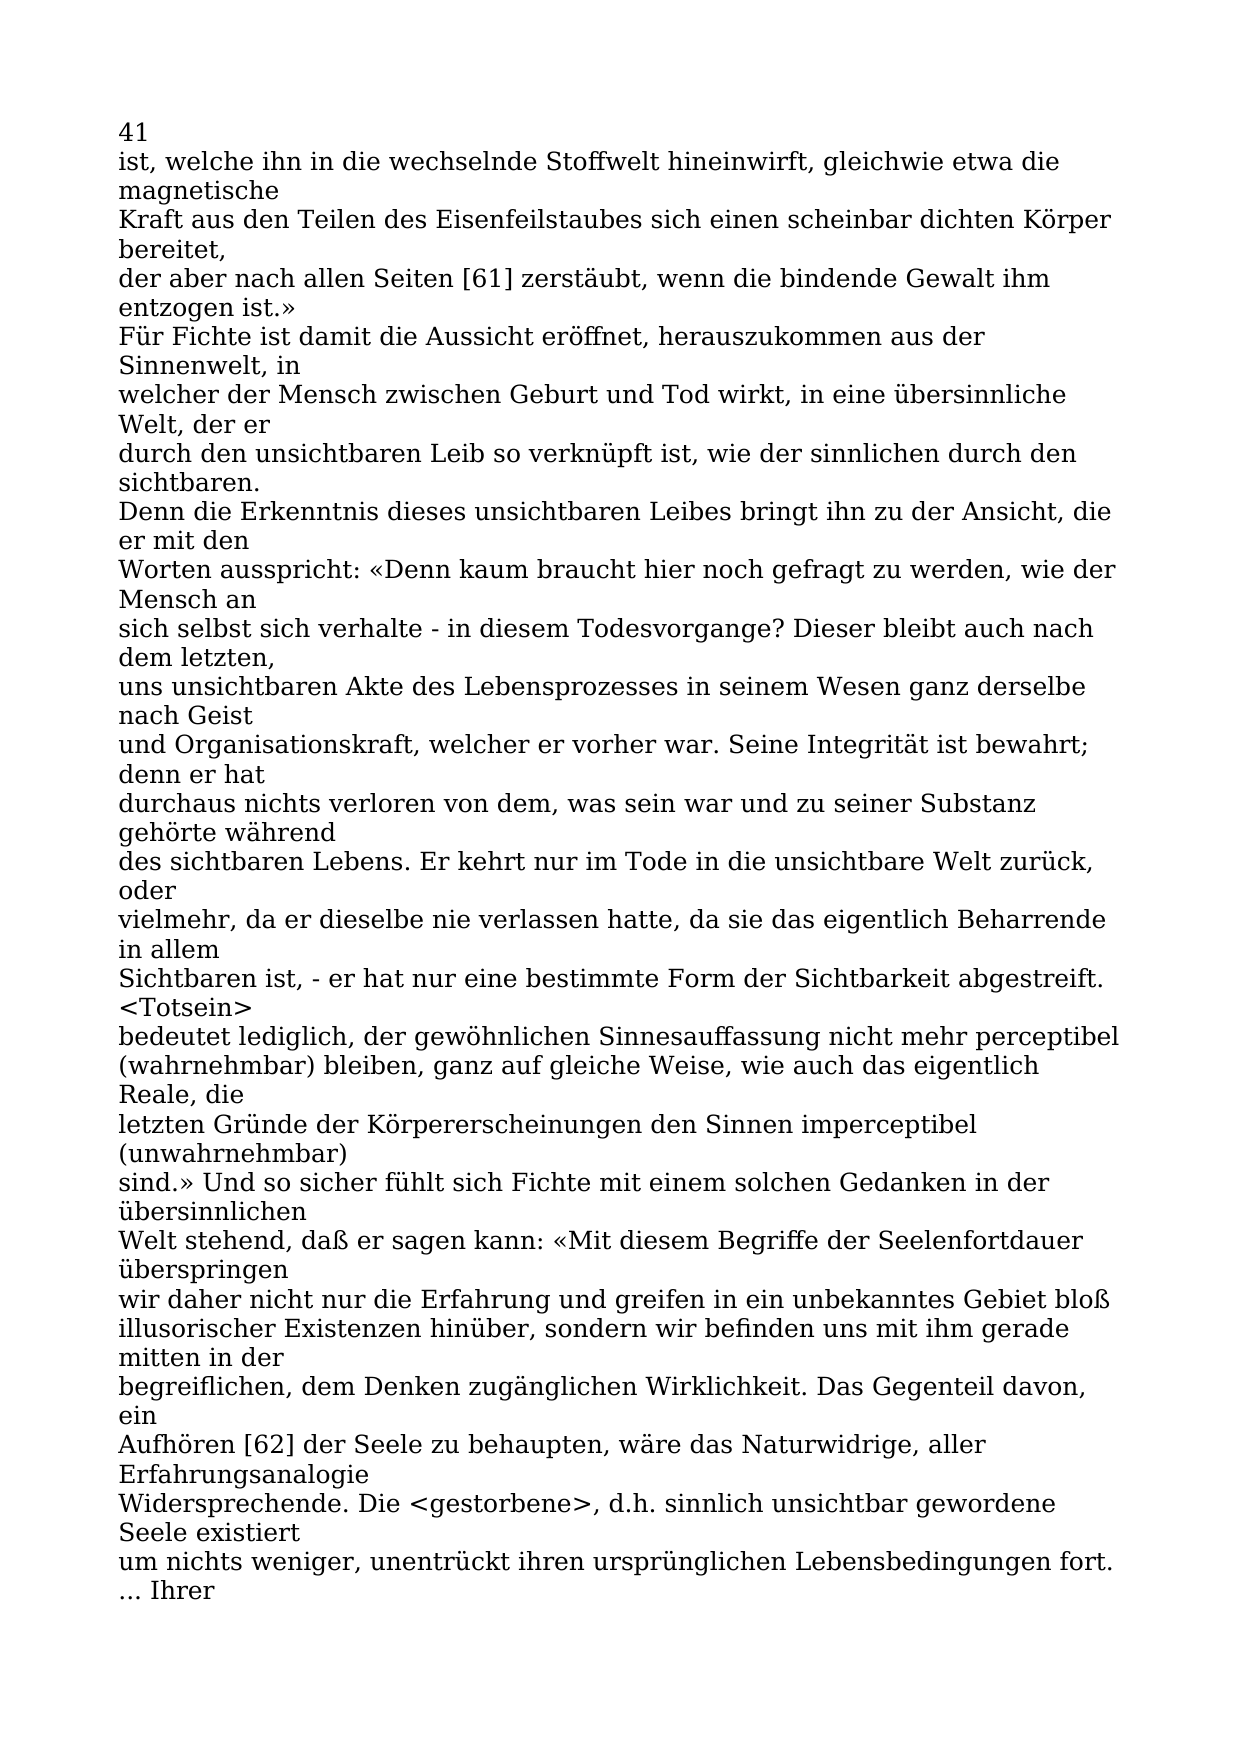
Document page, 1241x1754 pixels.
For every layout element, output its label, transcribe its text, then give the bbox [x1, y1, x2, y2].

text begreiflichen, dem Denken zugänglichen Wirklichkeit. Das Gegenteil davon, ein [118, 1372, 1122, 1431]
text durch den unsichtbaren Leib so verknüpft ist, wie der sinnlichen durch den sichtbaren. [118, 439, 1122, 497]
text Aufhören [62] der Seele zu behaupten, wäre das Naturwidrige, aller Erfahrungsanalogie [118, 1431, 1122, 1489]
text Denn die Erkenntnis dieses unsichtbaren Leibes bringt ihn zu der Ansicht, die er mit den [118, 497, 1122, 556]
text sich selbst sich verhalte - in diesem Todesvorgange? Dieser bleibt auch nach dem letzten, [118, 614, 1122, 672]
text der aber nach allen Seiten [61] zerstäubt, wenn die bindende Gewalt ihm entzogen ist.» [118, 264, 1122, 322]
text letzten Gründe der Körpererscheinungen den Sinnen imperceptibel (unwahrnehmbar) [118, 1110, 1122, 1168]
text (wahrnehmbar) bleiben, ganz auf gleiche Weise, wie auch das eigentlich Reale, die [118, 1051, 1122, 1110]
text uns unsichtbaren Akte des Lebensprozesses in seinem Wesen ganz derselbe nach Geist [118, 672, 1122, 731]
text bedeutet lediglich, der gewöhnlichen Sinnesauffassung nicht mehr perceptibel [118, 1022, 1122, 1051]
text und Organisationskraft, welcher er vorher war. Seine Integrität ist bewahrt; denn er hat [118, 731, 1122, 789]
text Welt stehend, daß er sagen kann: «Mit diesem Begriffe der Seelenfortdauer überspringen [118, 1226, 1122, 1285]
text Sichtbaren ist, - er hat nur eine bestimmte Form der Sichtbarkeit abgestreift. <Totsein> [118, 964, 1122, 1022]
text Für Fichte ist damit die Aussicht eröffnet, herauszukommen aus der Sinnenwelt, in [118, 322, 1122, 381]
text Widersprechende. Die <gestorbene>, d.h. sinnlich unsichtbar gewordene Seele existiert [118, 1489, 1122, 1547]
text Kraft aus den Teilen des Eisenfeilstaubes sich einen scheinbar dichten Körper bereitet, [118, 206, 1122, 264]
text um nichts weniger, unentrückt ihren ursprünglichen Lebensbedingungen fort. ... Ihrer [118, 1547, 1122, 1606]
text sind.» Und so sicher fühlt sich Fichte mit einem solchen Gedanken in der übersinnlichen [118, 1168, 1122, 1226]
text 41 [118, 118, 1122, 147]
text wir daher nicht nur die Erfahrung und greifen in ein unbekanntes Gebiet bloß [118, 1285, 1122, 1314]
text des sichtbaren Lebens. Er kehrt nur im Tode in die unsichtbare Welt zurück, oder [118, 847, 1122, 906]
text welcher der Mensch zwischen Geburt und Tod wirkt, in eine übersinnliche Welt, der er [118, 381, 1122, 439]
text vielmehr, da er dieselbe nie verlassen hatte, da sie das eigentlich Beharrende in allem [118, 906, 1122, 964]
text ist, welche ihn in die wechselnde Stoffwelt hineinwirft, gleichwie etwa die magnetische [118, 147, 1122, 206]
text durchaus nichts verloren von dem, was sein war und zu seiner Substanz gehörte während [118, 789, 1122, 847]
text Worten ausspricht: «Denn kaum braucht hier noch gefragt zu werden, wie der Mensch an [118, 556, 1122, 614]
text illusorischer Existenzen hinüber, sondern wir befinden uns mit ihm gerade mitten in der [118, 1314, 1122, 1372]
